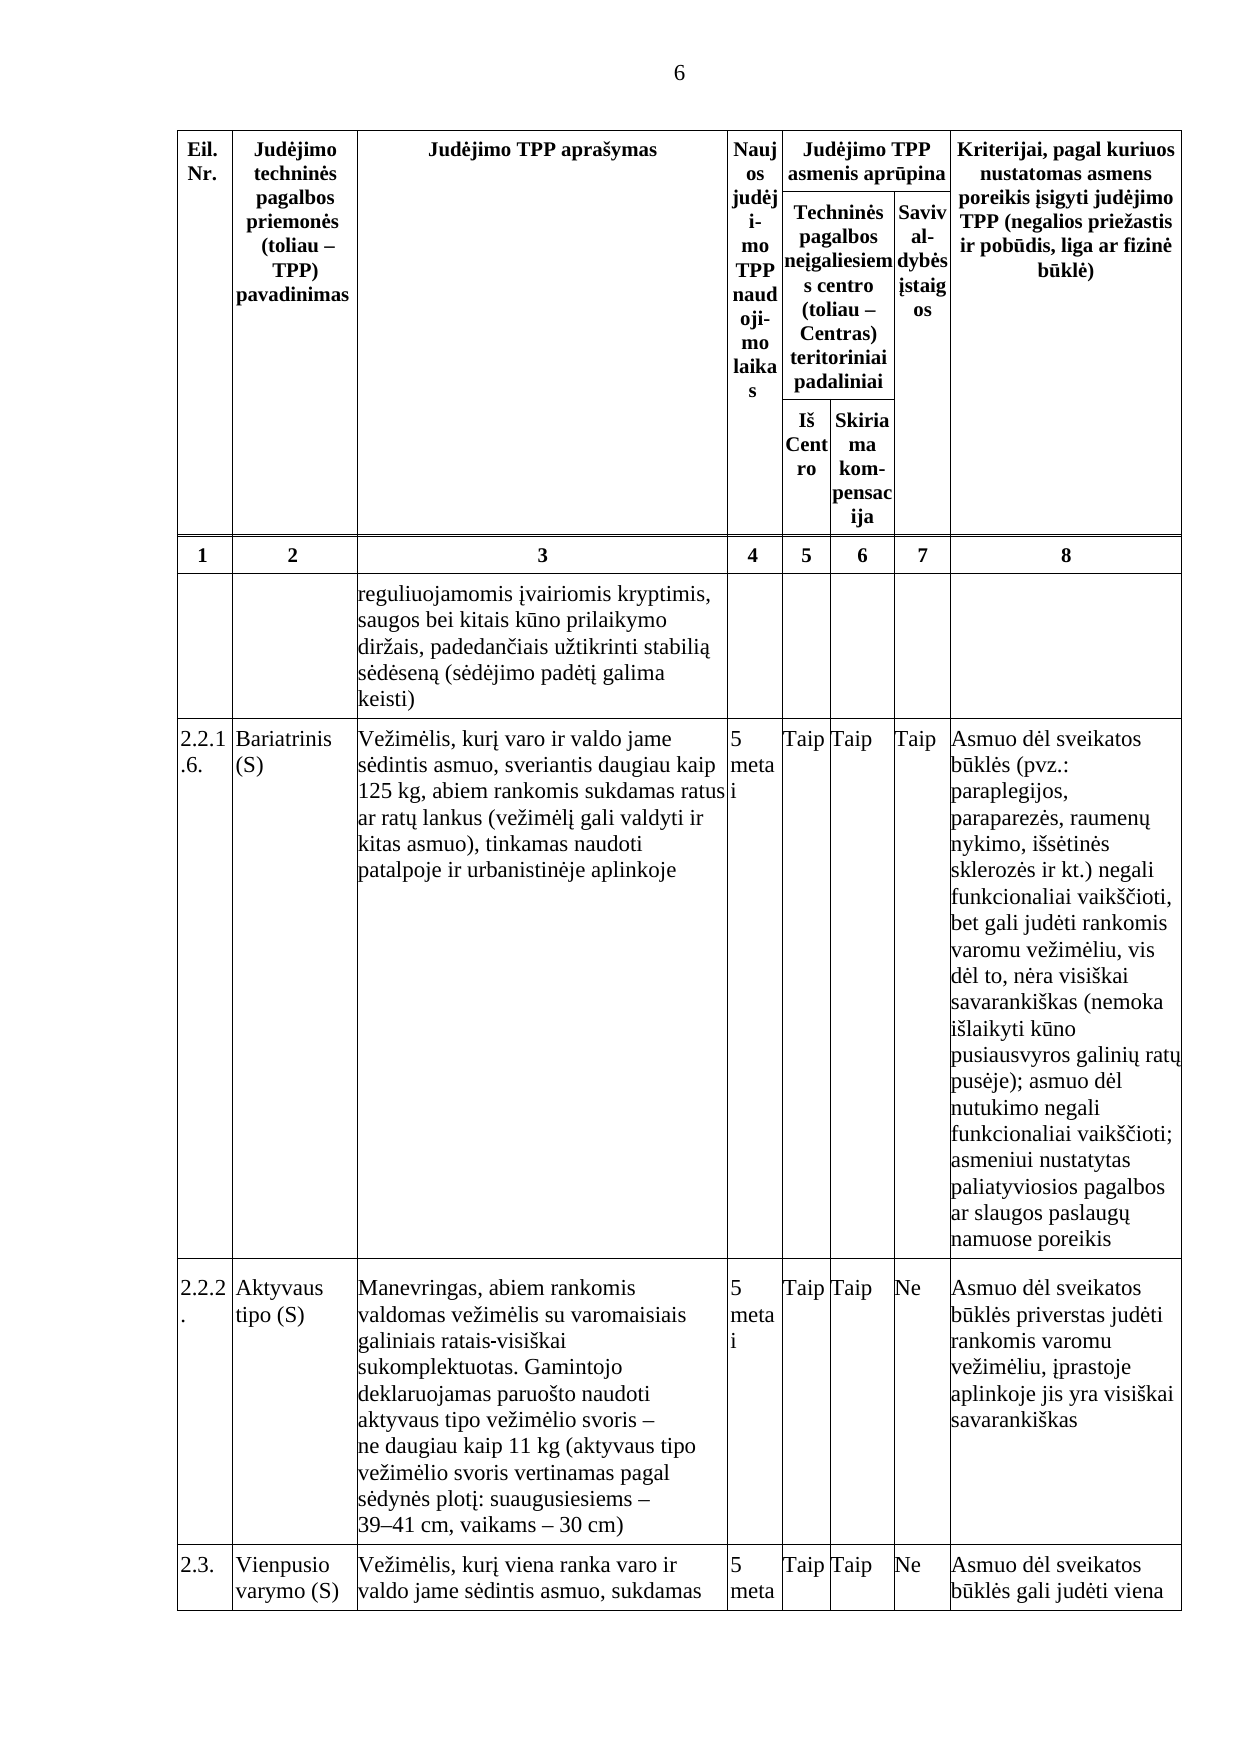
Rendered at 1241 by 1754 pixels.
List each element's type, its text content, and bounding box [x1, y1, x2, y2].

table_cell Vežimėlis, kurį varo ir valdo jame sėdintis asmuo, sveriantis daugiau kaip 125 kg, abiem rankomis sukdamas ratus ar ratų lankus (vežimėlį gali valdyti ir kitas asmuo), tinkamas naudoti patalpoje ir urbanistinėje aplinkoje [358, 719, 727, 1258]
table_cell Asmuo dėl sveikatos būklės (pvz.: paraplegijos, paraparezės, raumenų nykimo, išsėtinės sklerozės ir kt.) negali funkcionaliai vaikščioti, bet gali judėti rankomis varomu vežimėliu, vis dėl to, nėra visiškai savarankiškas (nemoka išlaikyti kūno pusiausvyros galinių ratų pusėje); asmuo dėl nutukimo negali funkcionaliai vaikščioti; asmeniui nustatytas paliatyviosios pagalbos ar slaugos paslaugų namuose poreikis [951, 719, 1181, 1258]
table_cell 2.2.1.6. [178, 719, 232, 1258]
table_cell [783, 574, 830, 718]
table_cell 5 [783, 537, 830, 573]
table_cell [728, 574, 782, 718]
table_cell Taip [831, 1259, 894, 1544]
table_cell Bariatrinis (S) [233, 719, 357, 1258]
table_cell 2 [233, 537, 357, 573]
table_header Judėjimo TPP aprašymas [358, 131, 727, 534]
table_cell [233, 574, 357, 718]
table_cell 1 [178, 537, 232, 573]
table_cell 3 [358, 537, 727, 573]
table_cell Vienpusio varymo (S) [233, 1545, 357, 1609]
table_cell Savival-dybės įstaigos [895, 192, 950, 534]
table_cell Asmuo dėl sveikatos būklės priverstas judėti rankomis varomu vežimėliu, įprastoje aplinkoje jis yra visiškai savarankiškas [951, 1259, 1181, 1544]
table_cell 5 metai [728, 1259, 782, 1544]
table_cell [831, 574, 894, 718]
table_cell reguliuojamomis įvairiomis kryptimis, saugos bei kitais kūno prilaikymo diržais, padedančiais užtikrinti stabilią sėdėseną (sėdėjimo padėtį galima keisti) [358, 574, 727, 718]
table_cell Techninės pagalbos neįgaliesiems centro (toliau – Centras) teritoriniai padaliniai [783, 192, 894, 399]
table_cell 7 [895, 537, 950, 573]
table_cell Taip [783, 1545, 830, 1609]
table_header Eil. Nr. [178, 131, 232, 534]
table_cell Asmuo dėl sveikatos būklės gali judėti viena [951, 1545, 1181, 1609]
table_cell Skiriama kom-pensacija [831, 400, 894, 534]
table_cell Taip [831, 1545, 894, 1609]
table_cell Taip [783, 1259, 830, 1544]
table_header Naujos judėji- mo TPP naudoji-mo laikas [728, 131, 782, 534]
table_cell 2.3. [178, 1545, 232, 1609]
table_cell 4 [728, 537, 782, 573]
table_cell 8 [951, 537, 1181, 573]
table_cell 5 meta [728, 1545, 782, 1609]
table_cell Iš Centro [783, 400, 830, 534]
table_cell Vežimėlis, kurį viena ranka varo ir valdo jame sėdintis asmuo, sukdamas [358, 1545, 727, 1609]
table_cell Ne [895, 1259, 950, 1544]
table_cell Taip [831, 719, 894, 1258]
table_cell Taip [783, 719, 830, 1258]
table_cell [178, 574, 232, 718]
table_cell [951, 574, 1181, 718]
table_cell [895, 574, 950, 718]
table_header Judėjimo techninės pagalbos priemonės (toliau – TPP) pavadinimas [233, 131, 357, 534]
table_cell 5 metai [728, 719, 782, 1258]
table_cell Ne [895, 1545, 950, 1609]
table_cell Manevringas, abiem rankomis valdomas vežimėlis su varomaisiais galiniais ratais visiškai sukomplektuotas. Gamintojo deklaruojamas paruošto naudoti aktyvaus tipo vežimėlio svoris – ne daugiau kaip 11 kg (aktyvaus tipo vežimėlio svoris vertinamas pagal sėdynės plotį: suaugusiesiems – 39–41 cm, vaikams – 30 cm) [358, 1259, 727, 1544]
table_cell 2.2.2. [178, 1259, 232, 1544]
table_header Judėjimo TPP asmenis aprūpina [783, 131, 950, 191]
table_header Kriterijai, pagal kuriuos nustatomas asmens poreikis įsigyti judėjimo TPP (negalios priežastis ir pobūdis, liga ar fizinė būklė) [951, 131, 1181, 534]
table_cell 6 [831, 537, 894, 573]
table_cell Aktyvaus tipo (S) [233, 1259, 357, 1544]
table_cell Taip [895, 719, 950, 1258]
